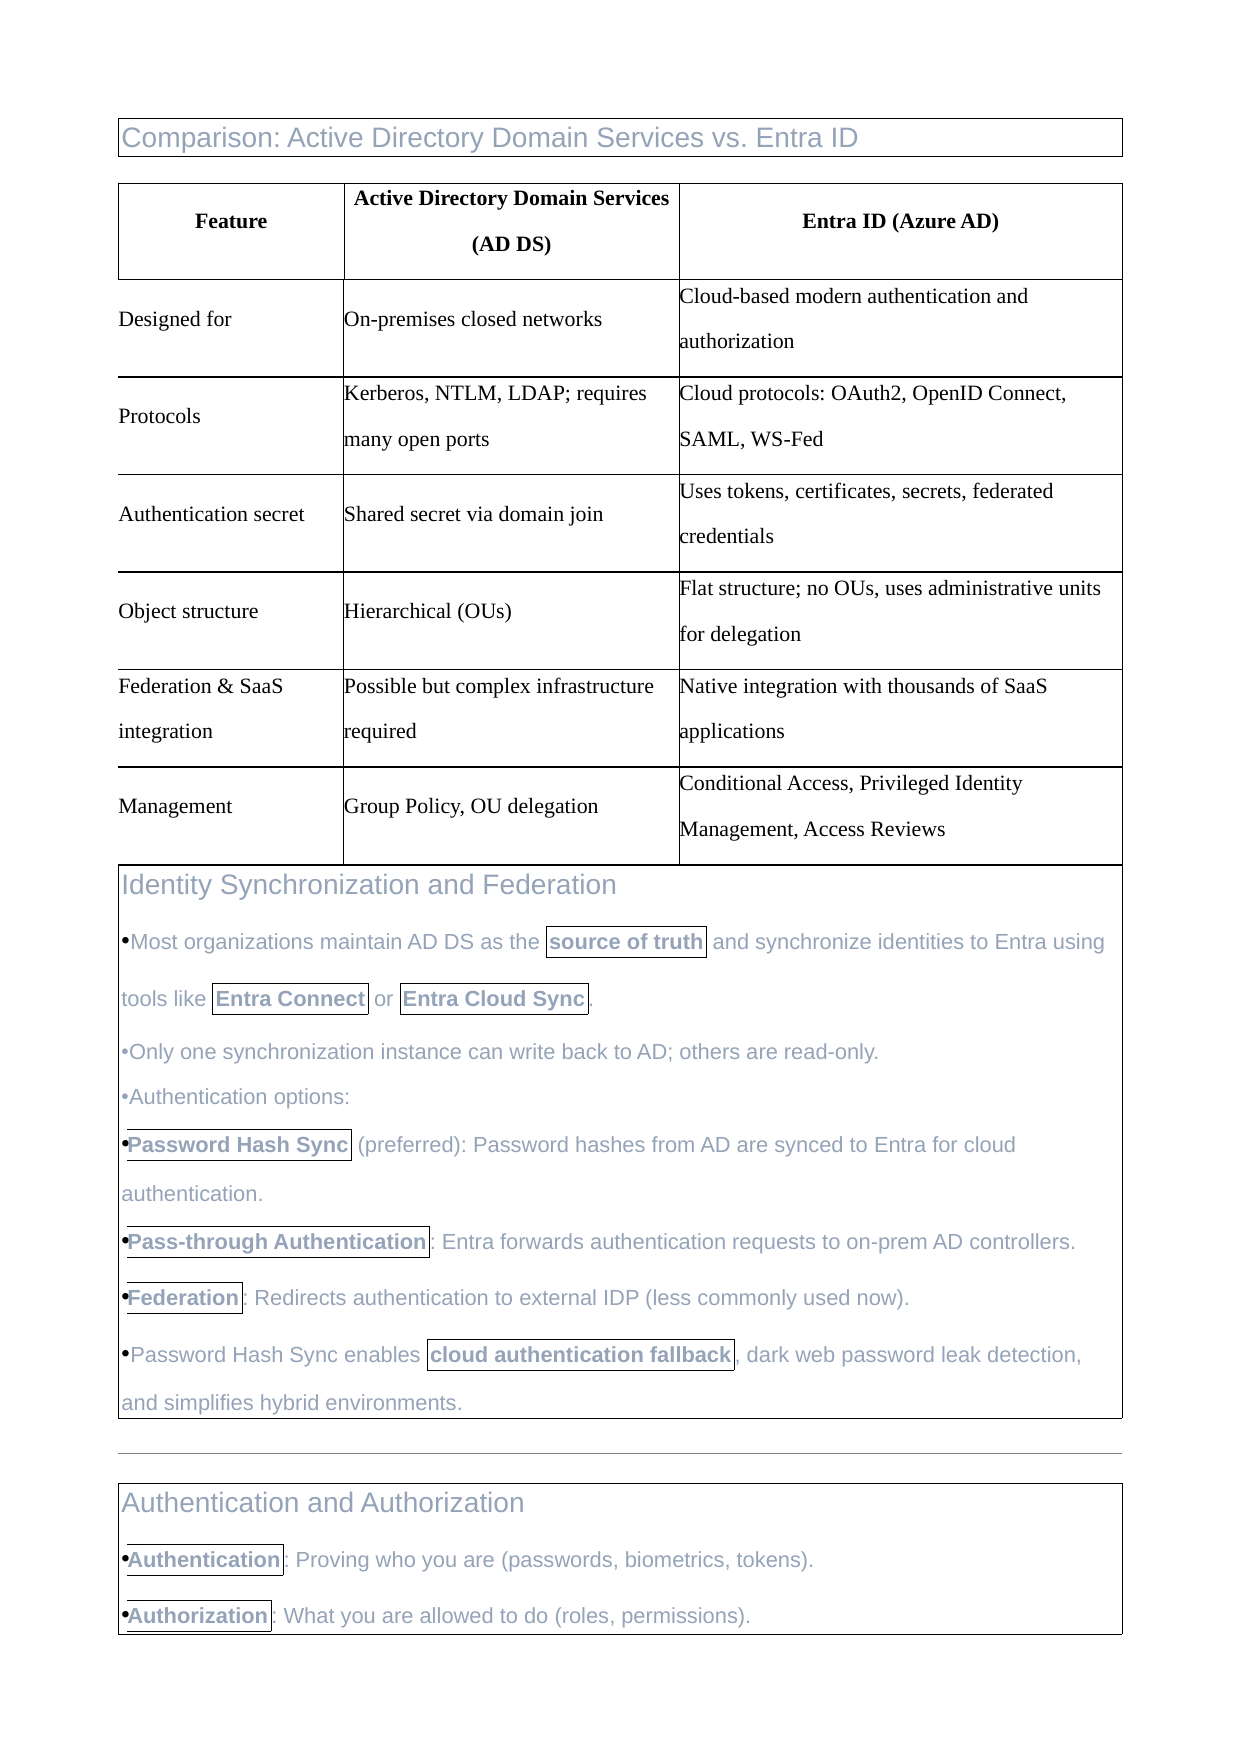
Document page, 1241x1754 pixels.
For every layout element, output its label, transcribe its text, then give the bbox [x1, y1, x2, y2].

table_cell Hierarchical (OUs) [344, 573, 679, 669]
table_cell On-premises closed networks [344, 280, 679, 376]
subtitle Comparison: Active Directory Domain Services vs. Entra ID [119, 119, 1122, 156]
subtitle Identity Synchronization and Federation [119, 866, 1122, 900]
table_cell Federation & SaaS integration [118, 670, 343, 766]
list Federation: Redirects authentication to external IDP (less commonly used now). [119, 1279, 1122, 1313]
table_cell Protocols [118, 378, 343, 474]
list Pass-through Authentication: Entra forwards authentication requests to on-prem AD controllers. [119, 1223, 1122, 1257]
table_cell Cloud-based modern authentication and authorization [680, 280, 1122, 376]
table_cell Uses tokens, certificates, secrets, federated credentials [680, 475, 1122, 571]
table_cell Shared secret via domain join [344, 475, 679, 571]
table_cell Cloud protocols: OAuth2, OpenID Connect, SAML, WS-Fed [680, 378, 1122, 474]
table_cell Designed for [118, 280, 343, 376]
subtitle Authentication and Authorization [119, 1484, 1122, 1518]
list Authorization: What you are allowed to do (roles, permissions). [119, 1597, 1122, 1634]
table_cell Kerberos, NTLM, LDAP; requires many open ports [344, 378, 679, 474]
table_cell Conditional Access, Privileged Identity Management, Access Reviews [680, 768, 1122, 864]
table_cell Management [118, 768, 343, 864]
table_cell Flat structure; no OUs, uses administrative units for delegation [680, 573, 1122, 669]
table_cell Possible but complex infrastructure required [344, 670, 679, 766]
list Authentication options: [119, 1081, 1122, 1109]
table_header Active Directory Domain Services (AD DS) [345, 184, 679, 279]
list Password Hash Sync (preferred): Password hashes from AD are synced to Entra for cloud authentication. [119, 1126, 1122, 1206]
table_cell Native integration with thousands of SaaS applications [680, 670, 1122, 766]
list Only one synchronization instance can write back to AD; others are read-only. [119, 1036, 1122, 1064]
table_cell Authentication secret [118, 475, 343, 571]
table_cell Object structure [118, 573, 343, 669]
list Most organizations maintain AD DS as the source of truth and synchronize identities to Entra using tools like Entra Connect or Entra Cloud Sync. [119, 923, 1122, 1014]
list Authentication: Proving who you are (passwords, biometrics, tokens). [119, 1541, 1122, 1575]
table_cell Group Policy, OU delegation [344, 768, 679, 864]
table_header Feature [119, 184, 344, 279]
table_header Entra ID (Azure AD) [680, 184, 1122, 279]
list Password Hash Sync enables cloud authentication fallback, dark web password leak detection, and simplifies hybrid environments. [119, 1336, 1122, 1418]
